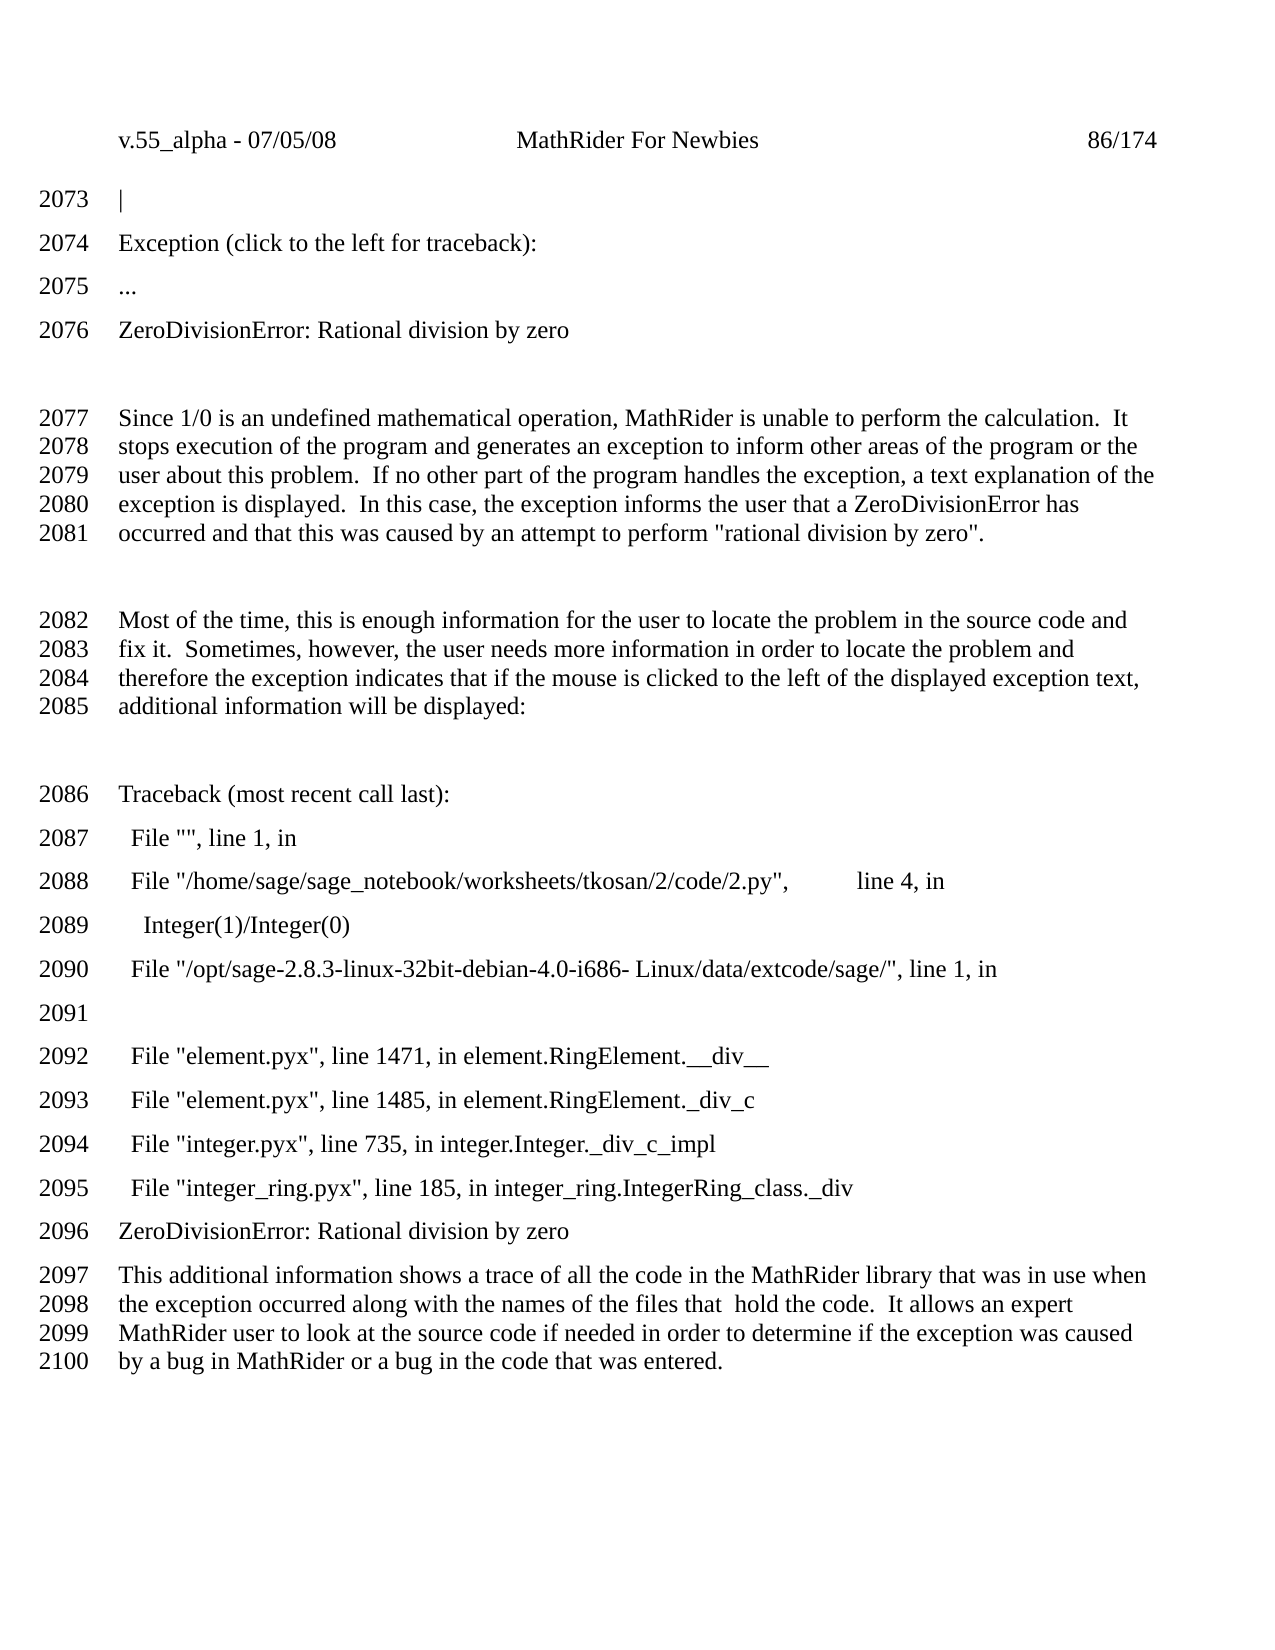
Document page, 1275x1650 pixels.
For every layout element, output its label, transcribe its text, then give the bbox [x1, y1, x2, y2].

text | [118, 184, 1157, 213]
text File "integer_ring.pyx", line 185, in integer_ring.IntegerRing_class._div [118, 1173, 1157, 1201]
text Most of the time, this is enough information for the user to locate the problem in the source code and fix it. Sometimes, however, the user needs more information in order to locate the problem and therefore the exception indicates that if the mouse is clicked to the left of the displayed exception text, additional information will be displayed: [118, 605, 1157, 720]
text ZeroDivisionError: Rational division by zero [118, 1216, 1157, 1245]
text Since 1/0 is an undefined mathematical operation, MathRider is unable to perform the calculation. It stops execution of the program and generates an exception to inform other areas of the program or the user about this problem. If no other part of the program handles the exception, a text explanation of the exception is displayed. In this case, the exception informs the user that a ZeroDivisionError has occurred and that this was caused by an attempt to perform "rational division by zero". [118, 403, 1157, 546]
text ZeroDivisionError: Rational division by zero [118, 315, 1157, 344]
text File "integer.pyx", line 735, in integer.Integer._div_c_impl [118, 1129, 1157, 1158]
text File "/opt/sage-2.8.3-linux-32bit-debian-4.0-i686- Linux/data/extcode/sage/", line 1, in [118, 954, 1157, 983]
text Integer(1)/Integer(0) [118, 910, 1157, 939]
text File "element.pyx", line 1485, in element.RingElement._div_c [118, 1085, 1157, 1114]
text File "element.pyx", line 1471, in element.RingElement.__div__ [118, 1041, 1157, 1070]
text ... [118, 271, 1157, 300]
text Traceback (most recent call last): [118, 779, 1157, 808]
text File "/home/sage/sage_notebook/worksheets/tkosan/2/code/2.py", line 4, in [118, 866, 1157, 895]
text File "", line 1, in [118, 823, 1157, 851]
text Exception (click to the left for traceback): [118, 228, 1157, 256]
text This additional information shows a trace of all the code in the MathRider library that was in use when the exception occurred along with the names of the files that hold the code. It allows an expert MathRider user to look at the source code if needed in order to determine if the exception was caused by a bug in MathRider or a bug in the code that was entered. [118, 1260, 1157, 1375]
